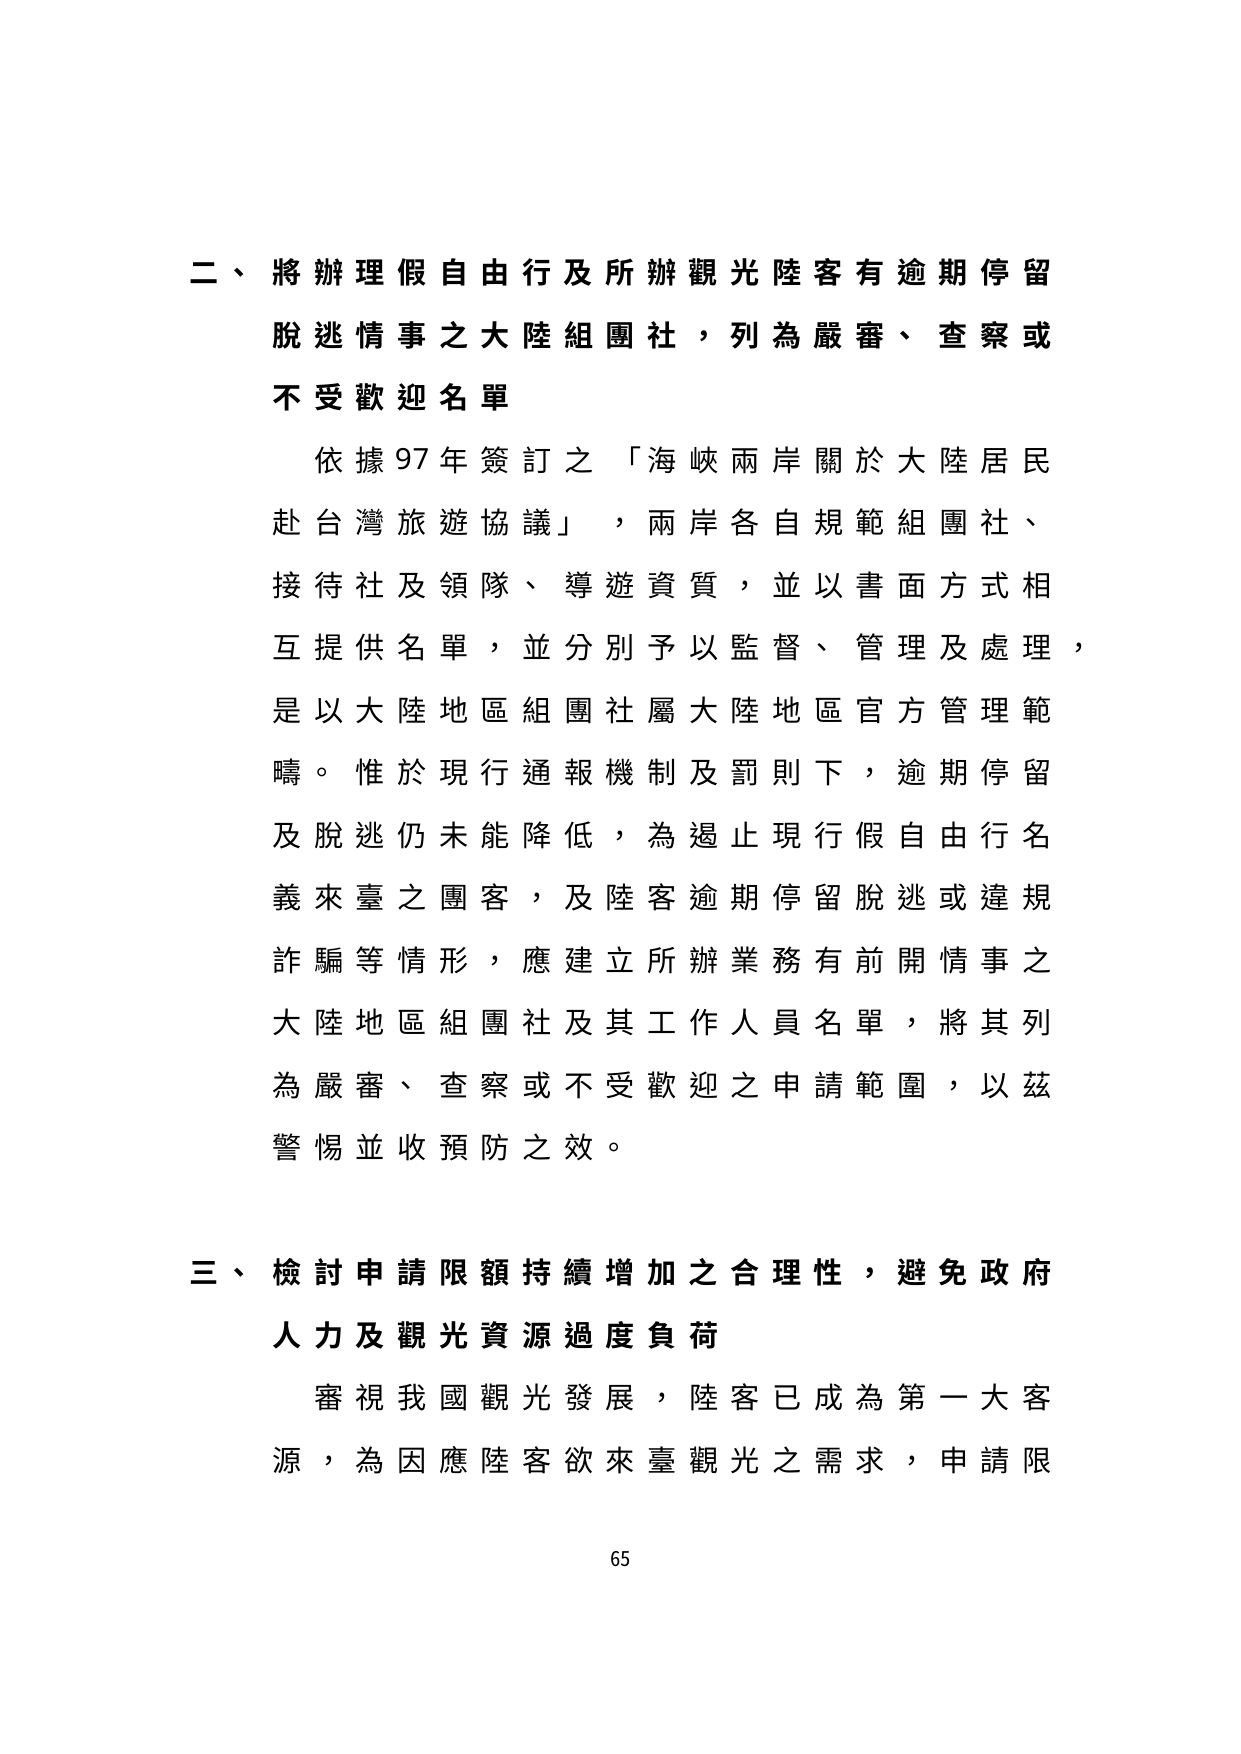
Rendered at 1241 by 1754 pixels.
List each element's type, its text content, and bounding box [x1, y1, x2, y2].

text 二、將辦理假自由行及所辦觀光陸客有逾期停留脫逃情事之大陸組團社，列為嚴審、查察或不受歡迎名單 [183, 229, 1058, 417]
text 三、檢討申請限額持續增加之合理性，避免政府人力及觀光資源過度負荷 [183, 1229, 1058, 1354]
text 依據97年簽訂之「海峽兩岸關於大陸居民赴台灣旅遊協議」，兩岸各自規範組團社、接待社及領隊、導遊資質，並以書面方式相互提供名單，並分別予以監督、管理及處理，是以大陸地區組團社屬大陸地區官方管理範疇。惟於現行通報機制及罰則下，逾期停留及脫逃仍未能降低，為遏止現行假自由行名義來臺之團客，及陸客逾期停留脫逃或違規詐騙等情形，應建立所辦業務有前開情事之大陸地區組團社及其工作人員名單，將其列為嚴審、查察或不受歡迎之申請範圍，以茲警惕並收預防之效。 [242, 417, 1058, 1167]
text 審視我國觀光發展，陸客已成為第一大客源，為因應陸客欲來臺觀光之需求，申請限 [242, 1354, 1058, 1479]
